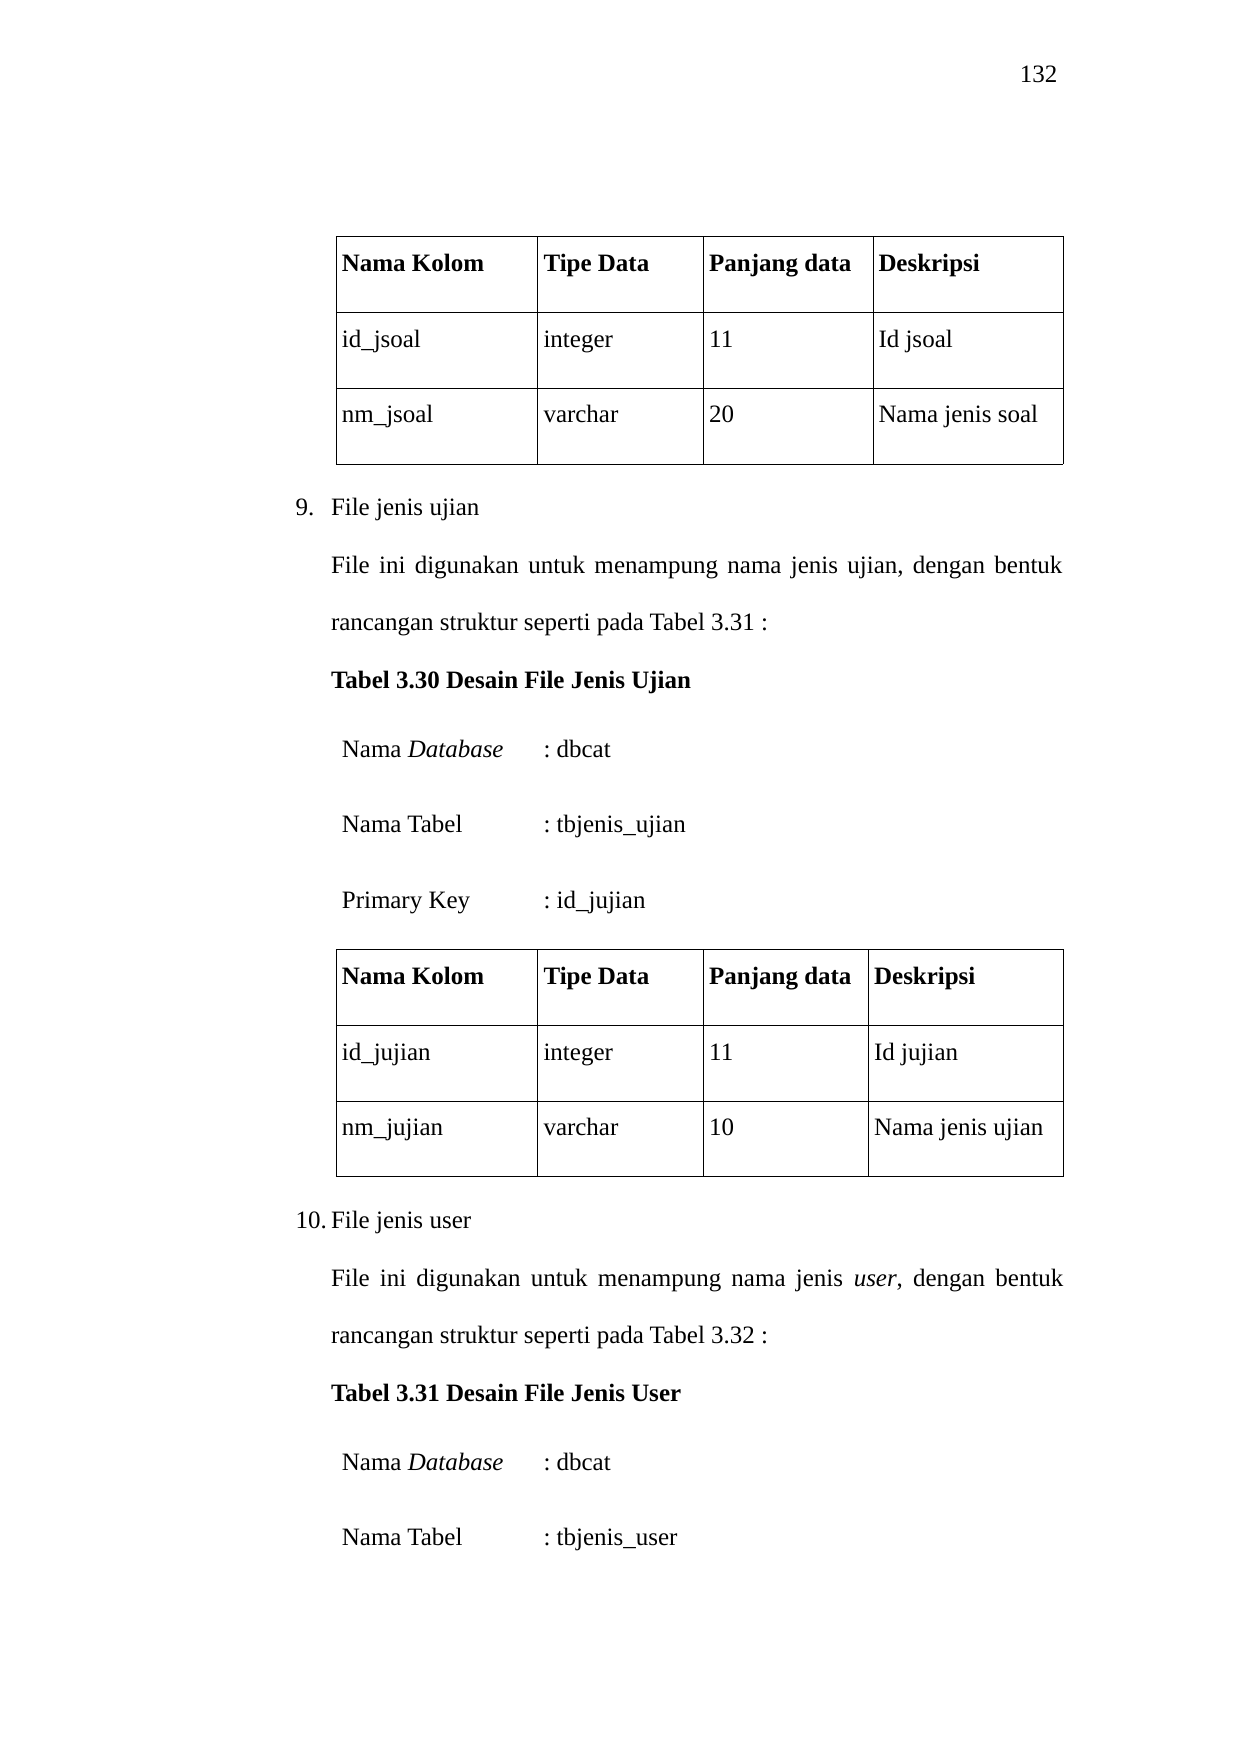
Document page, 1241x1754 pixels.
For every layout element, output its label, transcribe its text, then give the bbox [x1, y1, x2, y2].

table_header : dbcat [538, 722, 1063, 798]
list Tabel 3.30 Desain File Jenis Ujian [295, 665, 1063, 693]
table_cell Id jujian [869, 1026, 1063, 1101]
table_cell 10 [704, 1102, 868, 1176]
table_cell Panjang data [704, 237, 873, 312]
table_cell Id jsoal [874, 313, 1063, 388]
list File jenis ujian [295, 492, 1063, 521]
table_header Nama Database [336, 1435, 537, 1511]
list File ini digunakan untuk menampung nama jenis user, dengan bentuk rancangan struktur seperti pada Tabel 3.32 : [295, 1263, 1063, 1349]
table_cell 11 [704, 1026, 868, 1101]
table_cell Nama jenis ujian [869, 1102, 1063, 1176]
table_cell integer [538, 1026, 703, 1101]
table_cell varchar [538, 1102, 703, 1176]
table_header Nama Database [336, 722, 537, 798]
table_cell integer [538, 313, 703, 388]
table_cell Primary Key [336, 874, 537, 949]
table_cell Panjang data [704, 950, 868, 1025]
table_cell 20 [704, 389, 873, 463]
table_cell 11 [704, 313, 873, 388]
table_cell : tbjenis_user [538, 1511, 1063, 1557]
table_cell Nama Kolom [337, 950, 537, 1025]
list File ini digunakan untuk menampung nama jenis ujian, dengan bentuk rancangan struktur seperti pada Tabel 3.31 : [295, 550, 1063, 636]
list Tabel 3.31 Desain File Jenis User [295, 1378, 1063, 1406]
table_cell Deskripsi [874, 237, 1063, 312]
table_cell Nama Kolom [337, 237, 537, 312]
table_cell Nama jenis soal [874, 389, 1063, 463]
table_cell nm_jujian [337, 1102, 537, 1176]
table_header : dbcat [538, 1435, 1063, 1511]
table_cell nm_jsoal [337, 389, 537, 463]
table_cell Deskripsi [869, 950, 1063, 1025]
table_cell Tipe Data [538, 950, 703, 1025]
table_cell varchar [538, 389, 703, 463]
table_cell id_jujian [337, 1026, 537, 1101]
table_cell Tipe Data [538, 237, 703, 312]
table_cell Nama Tabel [336, 798, 537, 873]
table_cell : id_jujian [538, 874, 1063, 949]
list File jenis user [295, 1205, 1063, 1234]
table_cell Nama Tabel [336, 1511, 537, 1557]
table_cell id_jsoal [337, 313, 537, 388]
table_cell : tbjenis_ujian [538, 798, 1063, 873]
